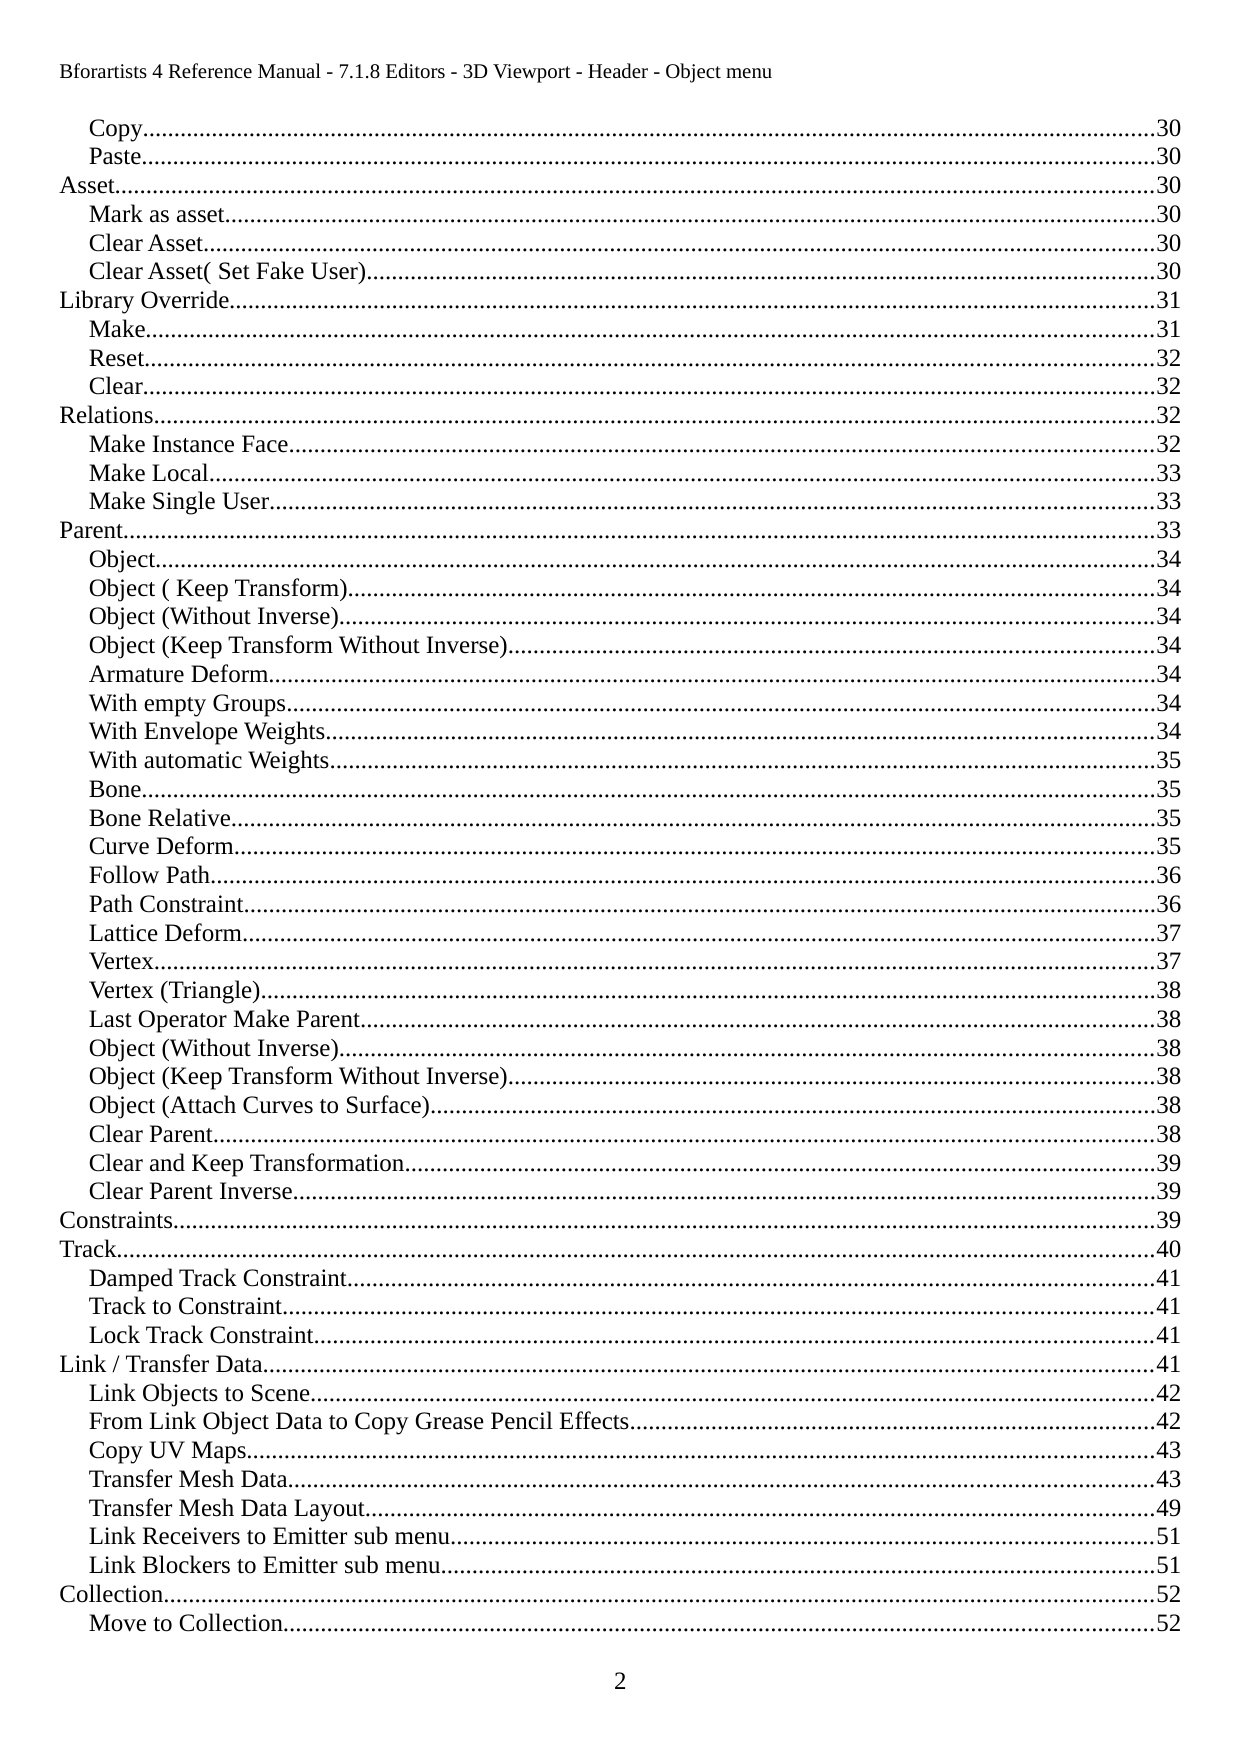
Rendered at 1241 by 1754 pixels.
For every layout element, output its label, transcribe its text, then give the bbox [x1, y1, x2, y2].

text Constraints 39 [59, 1205, 1181, 1234]
text Object (Without Inverse) 38 [88, 1033, 1181, 1061]
text Curve Deform 35 [88, 831, 1181, 860]
text Path Constraint 36 [88, 889, 1181, 918]
text Track to Constraint 41 [88, 1291, 1181, 1320]
text Last Operator Make Parent 38 [88, 1004, 1181, 1033]
text Object ( Keep Transform) 34 [88, 573, 1181, 601]
text Link Blockers to Emitter sub menu 51 [88, 1550, 1181, 1579]
text Clear Asset( Set Fake User) 30 [88, 256, 1181, 285]
text Transfer Mesh Data Layout 49 [88, 1493, 1181, 1521]
text Vertex (Triangle) 38 [88, 975, 1181, 1004]
text Track 40 [59, 1234, 1181, 1263]
text Clear Parent Inverse 39 [88, 1176, 1181, 1205]
text Make Local 33 [88, 458, 1181, 486]
text Copy UV Maps 43 [88, 1435, 1181, 1464]
text Bone 35 [88, 774, 1181, 803]
text Move to Collection 52 [88, 1608, 1181, 1636]
text Object (Keep Transform Without Inverse) 34 [88, 630, 1181, 659]
text Lock Track Constraint 41 [88, 1320, 1181, 1349]
text Parent 33 [59, 515, 1181, 544]
text Link / Transfer Data 41 [59, 1349, 1181, 1378]
text Asset 30 [59, 170, 1181, 199]
text From Link Object Data to Copy Grease Pencil Effects 42 [88, 1406, 1181, 1435]
text Object 34 [88, 544, 1181, 573]
text Make 31 [88, 314, 1181, 343]
text Reset 32 [88, 343, 1181, 371]
text Object (Without Inverse) 34 [88, 601, 1181, 630]
text Make Single User 33 [88, 486, 1181, 515]
text Make Instance Face 32 [88, 429, 1181, 458]
text Relations 32 [59, 400, 1181, 429]
text Damped Track Constraint 41 [88, 1263, 1181, 1291]
text Mark as asset 30 [88, 199, 1181, 228]
text Link Receivers to Emitter sub menu 51 [88, 1521, 1181, 1550]
text Paste 30 [88, 141, 1181, 170]
text Collection 52 [59, 1579, 1181, 1608]
text Bone Relative 35 [88, 803, 1181, 831]
text Vertex 37 [88, 946, 1181, 975]
text Transfer Mesh Data 43 [88, 1464, 1181, 1493]
text Object (Keep Transform Without Inverse) 38 [88, 1061, 1181, 1090]
text Clear Asset 30 [88, 228, 1181, 256]
text Library Override 31 [59, 285, 1181, 314]
text With empty Groups 34 [88, 688, 1181, 716]
text Follow Path 36 [88, 860, 1181, 889]
text Link Objects to Scene 42 [88, 1378, 1181, 1406]
text Clear 32 [88, 371, 1181, 400]
text Object (Attach Curves to Surface) 38 [88, 1090, 1181, 1119]
text Clear Parent 38 [88, 1119, 1181, 1148]
text Clear and Keep Transformation 39 [88, 1148, 1181, 1176]
text Lattice Deform 37 [88, 918, 1181, 946]
text With automatic Weights 35 [88, 745, 1181, 774]
text With Envelope Weights 34 [88, 716, 1181, 745]
text Armature Deform 34 [88, 659, 1181, 688]
text Copy 30 [88, 113, 1181, 141]
